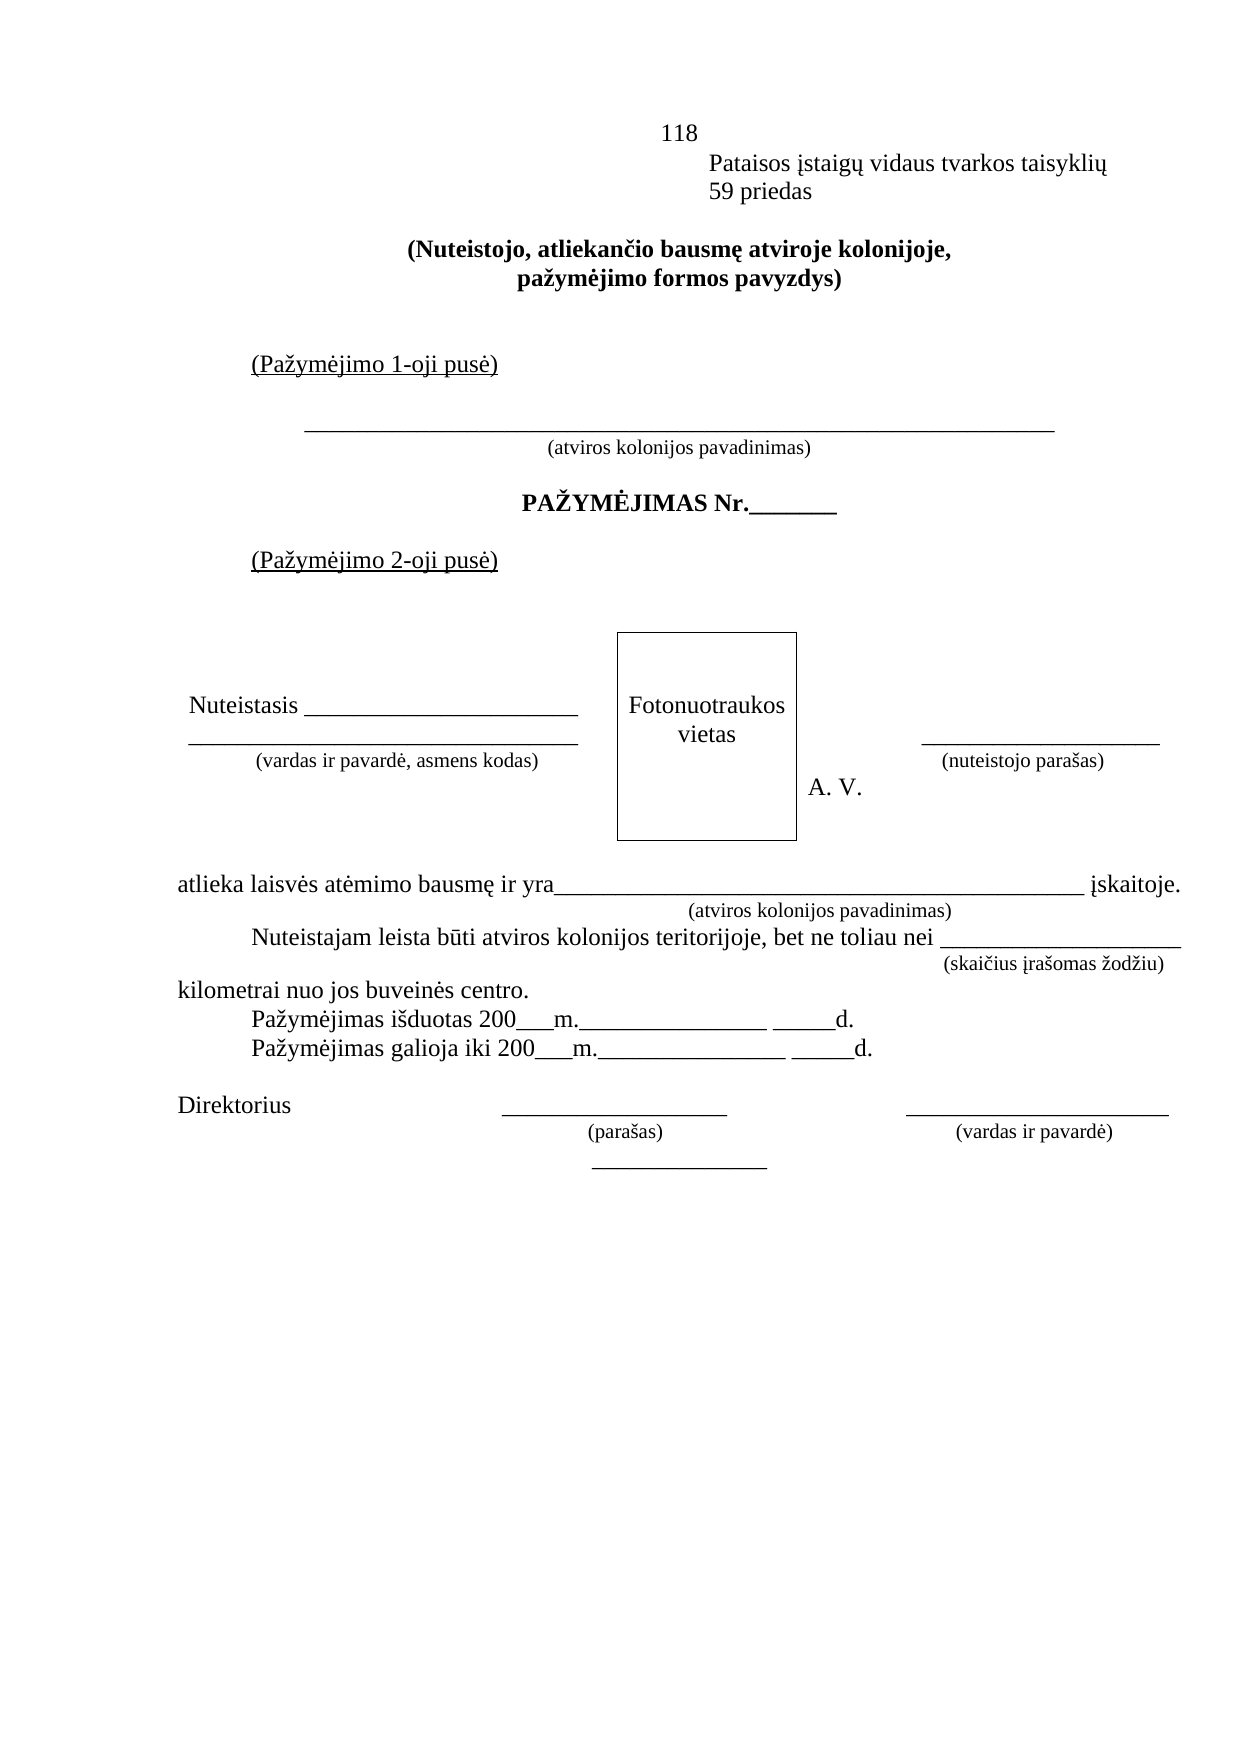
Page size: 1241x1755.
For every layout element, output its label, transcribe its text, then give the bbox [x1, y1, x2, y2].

text (Pažymėjimo 2-oji pusė) [177, 545, 1181, 574]
text (parašas) (vardas ir pavardė) [177, 1119, 1181, 1143]
text Pažymėjimas išduotas 200___m._______________ _____d. [177, 1004, 1181, 1033]
text Pažymėjimas galioja iki 200___m._______________ _____d. [177, 1033, 1181, 1061]
text Pataisos įstaigų vidaus tvarkos taisyklių [709, 148, 1181, 176]
text atlieka laisvės atėmimo bausmę ir yra įskaitoje. [177, 869, 1181, 898]
text (Pažymėjimo 1-oji pusė) [177, 349, 1181, 378]
text pažymėjimo formos pavyzdys) [177, 263, 1181, 291]
text Nuteistajam leista būti atviros kolonijos teritorijoje, bet ne toliau nei [177, 922, 1181, 951]
text (atviros kolonijos pavadinimas) [177, 898, 1181, 922]
table_header Nuteistasis (vardas ir pavardė, asmens kodas) [177, 632, 617, 840]
table_header Fotonuotraukos vietas [618, 633, 796, 840]
text Direktorius __________________ _____________________ [177, 1090, 1181, 1119]
text (Nuteistojo, atliekančio bausmę atviroje kolonijoje, [177, 234, 1181, 263]
text PAŽYMĖJIMAS Nr._______ [177, 488, 1181, 517]
text 59 priedas [177, 176, 1181, 205]
table_header (nuteistojo parašas) A. V. [797, 632, 1171, 840]
text ______________ [177, 1143, 1181, 1172]
text kilometrai nuo jos buveinės centro. [177, 975, 1181, 1004]
text (skaičius įrašomas žodžiu) [177, 951, 1181, 975]
text (atviros kolonijos pavadinimas) [177, 435, 1181, 459]
text ____________________________________________________________ [177, 406, 1181, 435]
